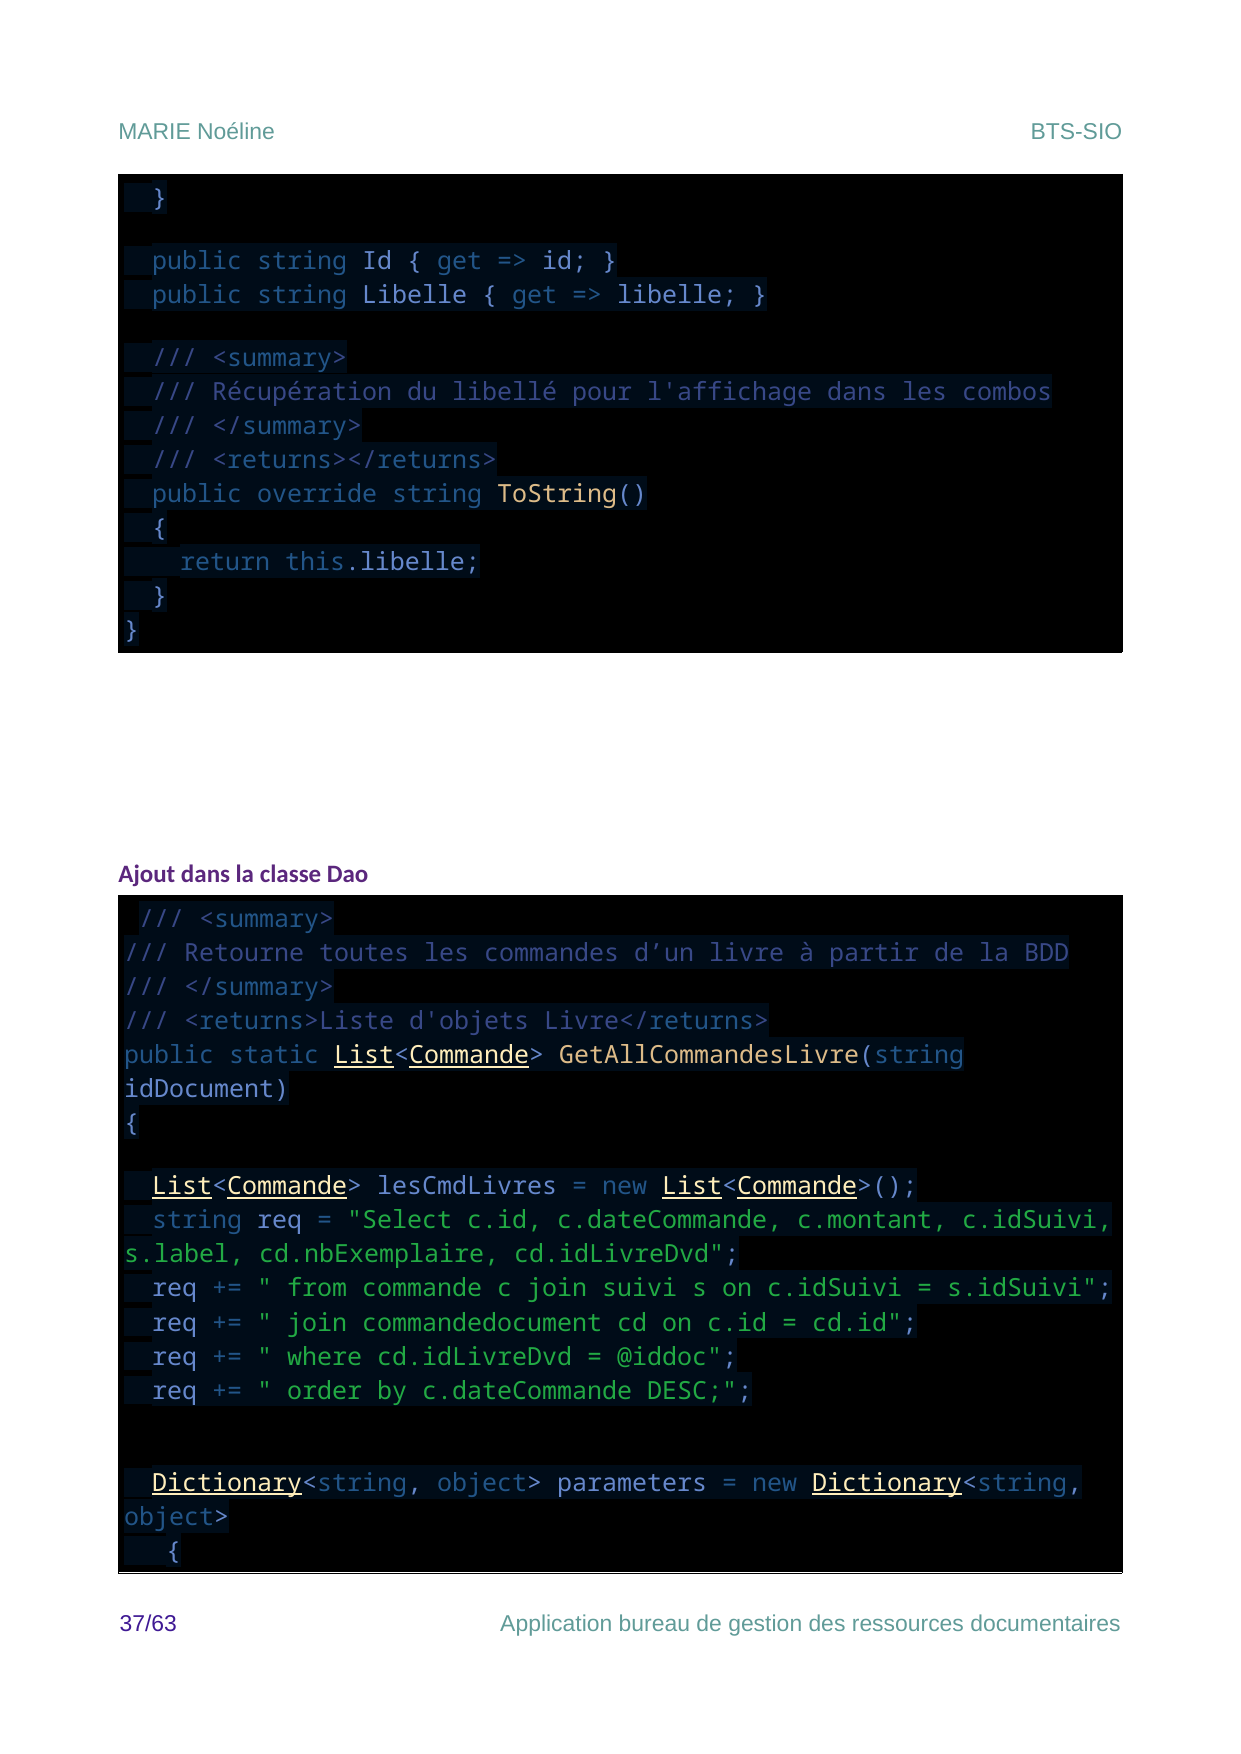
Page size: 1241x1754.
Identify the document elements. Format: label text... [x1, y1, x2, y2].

table_header } public string Id { get => id; } public string Libelle { get => libelle; } /// <summary> /// Récupération du libellé pour l'affichage dans les combos /// </summary> /// <returns></returns> public override string ToString() { return this.libelle; } } [119, 175, 1122, 652]
subtitle Ajout dans la classe Dao [118, 858, 1122, 889]
table_header /// <summary> /// Retourne toutes les commandes d’un livre à partir de la BDD /// </summary> /// <returns>Liste d'objets Livre</returns> public static List<Commande> GetAllCommandesLivre(string idDocument) { List<Commande> lesCmdLivres = new List<Commande>(); string req = "Select c.id, c.dateCommande, c.montant, c.idSuivi, s.label, cd.nbExemplaire, cd.idLivreDvd"; req += " from commande c join suivi s on c.idSuivi = s.idSuivi"; req += " join commandedocument cd on c.id = cd.id"; req += " where cd.idLivreDvd = @iddoc"; req += " order by c.dateCommande DESC;"; Dictionary<string, object> parameters = new Dictionary<string, object> { [119, 896, 1122, 1572]
